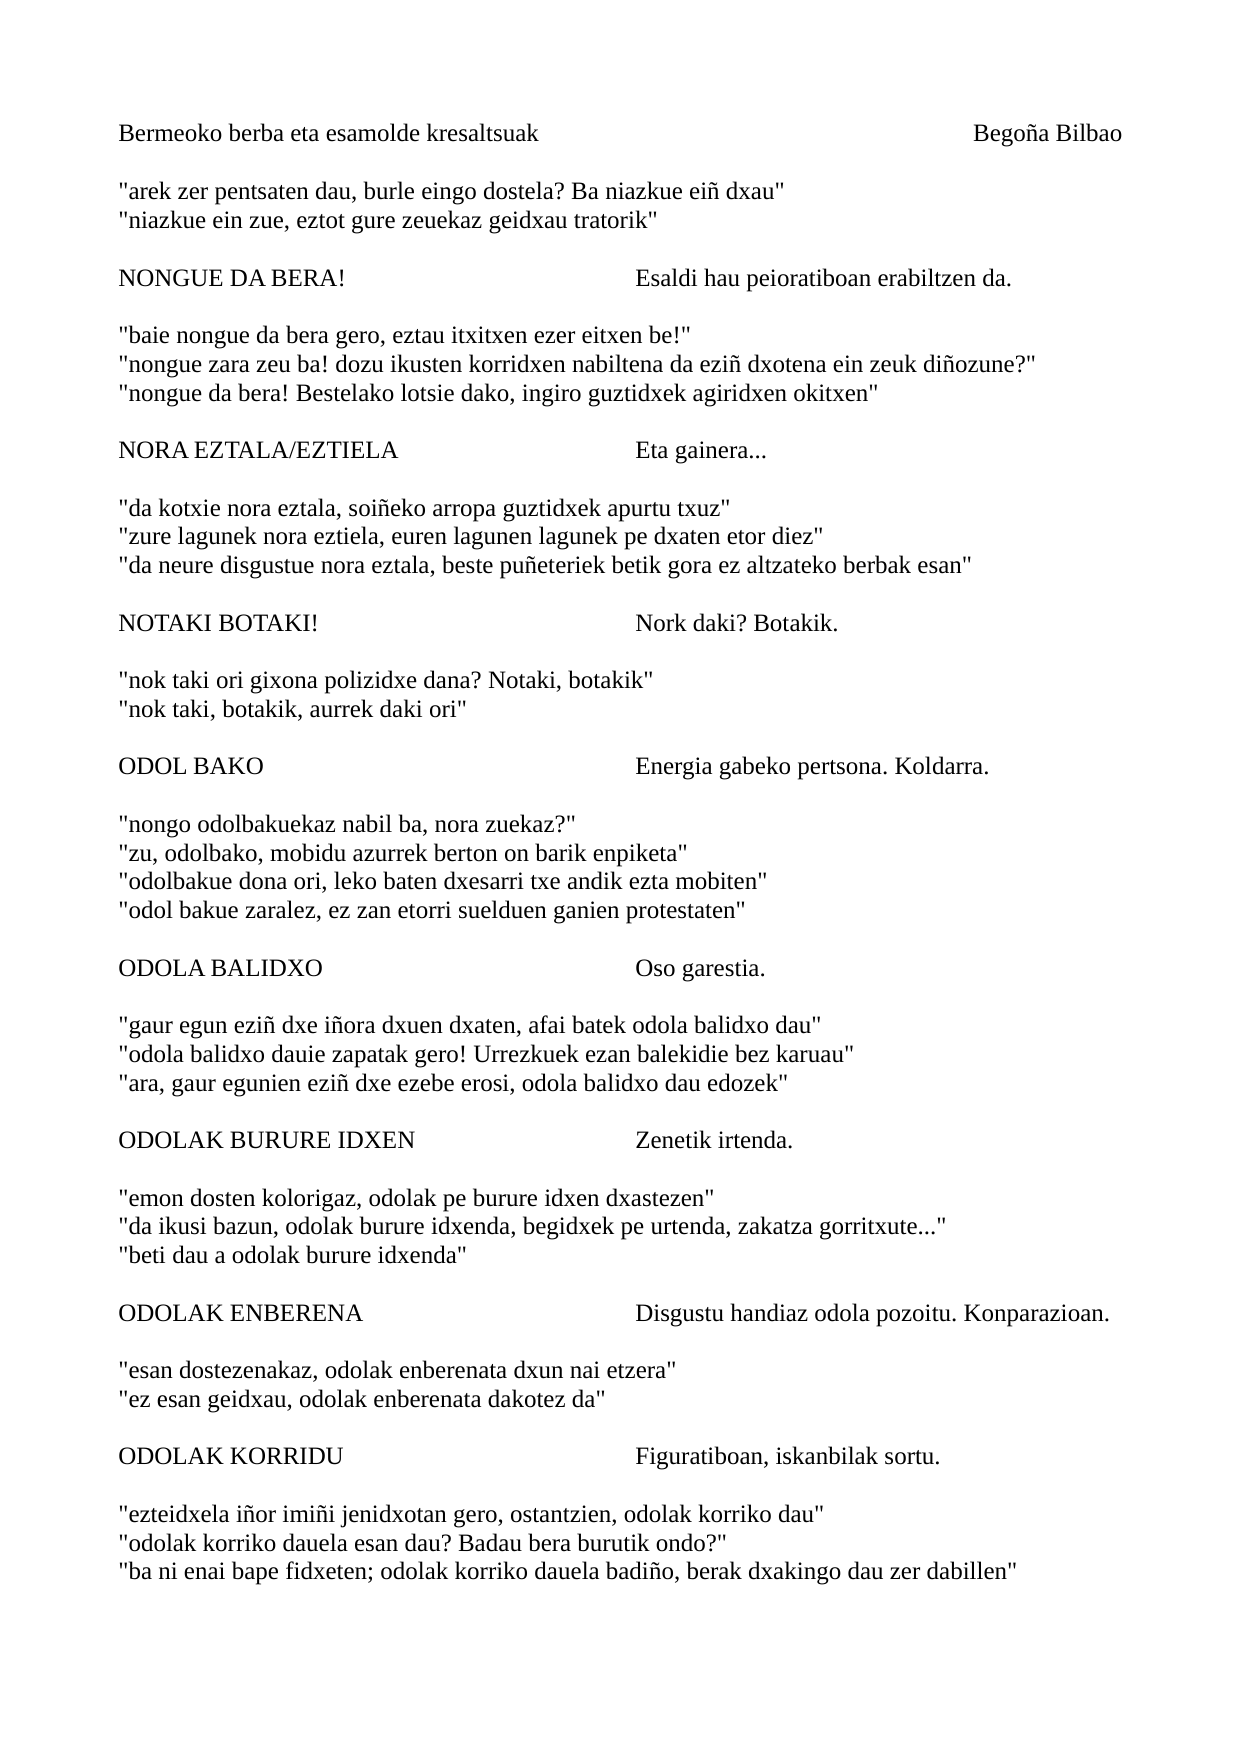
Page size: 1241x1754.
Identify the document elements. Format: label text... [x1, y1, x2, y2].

text "odola balidxo dauie zapatak gero! Urrezkuek ezan balekidie bez karuau" [118, 1039, 1122, 1068]
text "niazkue ein zue, eztot gure zeuekaz geidxau tratorik" [118, 205, 1122, 234]
text "gaur egun eziñ dxe iñora dxuen dxaten, afai batek odola balidxo dau" [118, 1010, 1122, 1039]
text "odol bakue zaralez, ez zan etorri suelduen ganien protestaten" [118, 895, 1122, 924]
text ODOLAK ENBERENA Disgustu handiaz odola pozoitu. Konparazioan. [118, 1298, 1122, 1326]
text NORA EZTALA/EZTIELA Eta gainera... [118, 435, 1122, 464]
text "odolak korriko dauela esan dau? Badau bera burutik ondo?" [118, 1528, 1122, 1556]
text "zure lagunek nora eztiela, euren lagunen lagunek pe dxaten etor diez" [118, 521, 1122, 550]
text "da kotxie nora eztala, soiñeko arropa guztidxek apurtu txuz" [118, 493, 1122, 521]
text NONGUE DA BERA! Esaldi hau peioratiboan erabiltzen da. [118, 263, 1122, 291]
text "nok taki, botakik, aurrek daki ori" [118, 694, 1122, 723]
text "nok taki ori gixona polizidxe dana? Notaki, botakik" [118, 665, 1122, 694]
text "da neure disgustue nora eztala, beste puñeteriek betik gora ez altzateko berbak esan" [118, 550, 1122, 579]
text ODOLA BALIDXO Oso garestia. [118, 953, 1122, 981]
text "ez esan geidxau, odolak enberenata dakotez da" [118, 1384, 1122, 1413]
text "esan dostezenakaz, odolak enberenata dxun nai etzera" [118, 1355, 1122, 1384]
text ODOL BAKO Energia gabeko pertsona. Koldarra. [118, 751, 1122, 780]
text "emon dosten kolorigaz, odolak pe burure idxen dxastezen" [118, 1183, 1122, 1211]
text "nongo odolbakuekaz nabil ba, nora zuekaz?" [118, 809, 1122, 838]
text "arek zer pentsaten dau, burle eingo dostela? Ba niazkue eiñ dxau" [118, 176, 1122, 205]
text "ezteidxela iñor imiñi jenidxotan gero, ostantzien, odolak korriko dau" [118, 1499, 1122, 1528]
text "beti dau a odolak burure idxenda" [118, 1240, 1122, 1269]
text "ara, gaur egunien eziñ dxe ezebe erosi, odola balidxo dau edozek" [118, 1068, 1122, 1096]
text NOTAKI BOTAKI! Nork daki? Botakik. [118, 608, 1122, 636]
text ODOLAK BURURE IDXEN Zenetik irtenda. [118, 1125, 1122, 1154]
text "baie nongue da bera gero, eztau itxitxen ezer eitxen be!" [118, 320, 1122, 349]
text "ba ni enai bape fidxeten; odolak korriko dauela badiño, berak dxakingo dau zer dabillen" [118, 1556, 1122, 1585]
text "nongue zara zeu ba! dozu ikusten korridxen nabiltena da eziñ dxotena ein zeuk diñozune?" [118, 349, 1122, 378]
text ODOLAK KORRIDU Figuratiboan, iskanbilak sortu. [118, 1441, 1122, 1470]
text "nongue da bera! Bestelako lotsie dako, ingiro guztidxek agiridxen okitxen" [118, 378, 1122, 406]
text "zu, odolbako, mobidu azurrek berton on barik enpiketa" [118, 838, 1122, 866]
text "da ikusi bazun, odolak burure idxenda, begidxek pe urtenda, zakatza gorritxute..." [118, 1211, 1122, 1240]
text "odolbakue dona ori, leko baten dxesarri txe andik ezta mobiten" [118, 866, 1122, 895]
